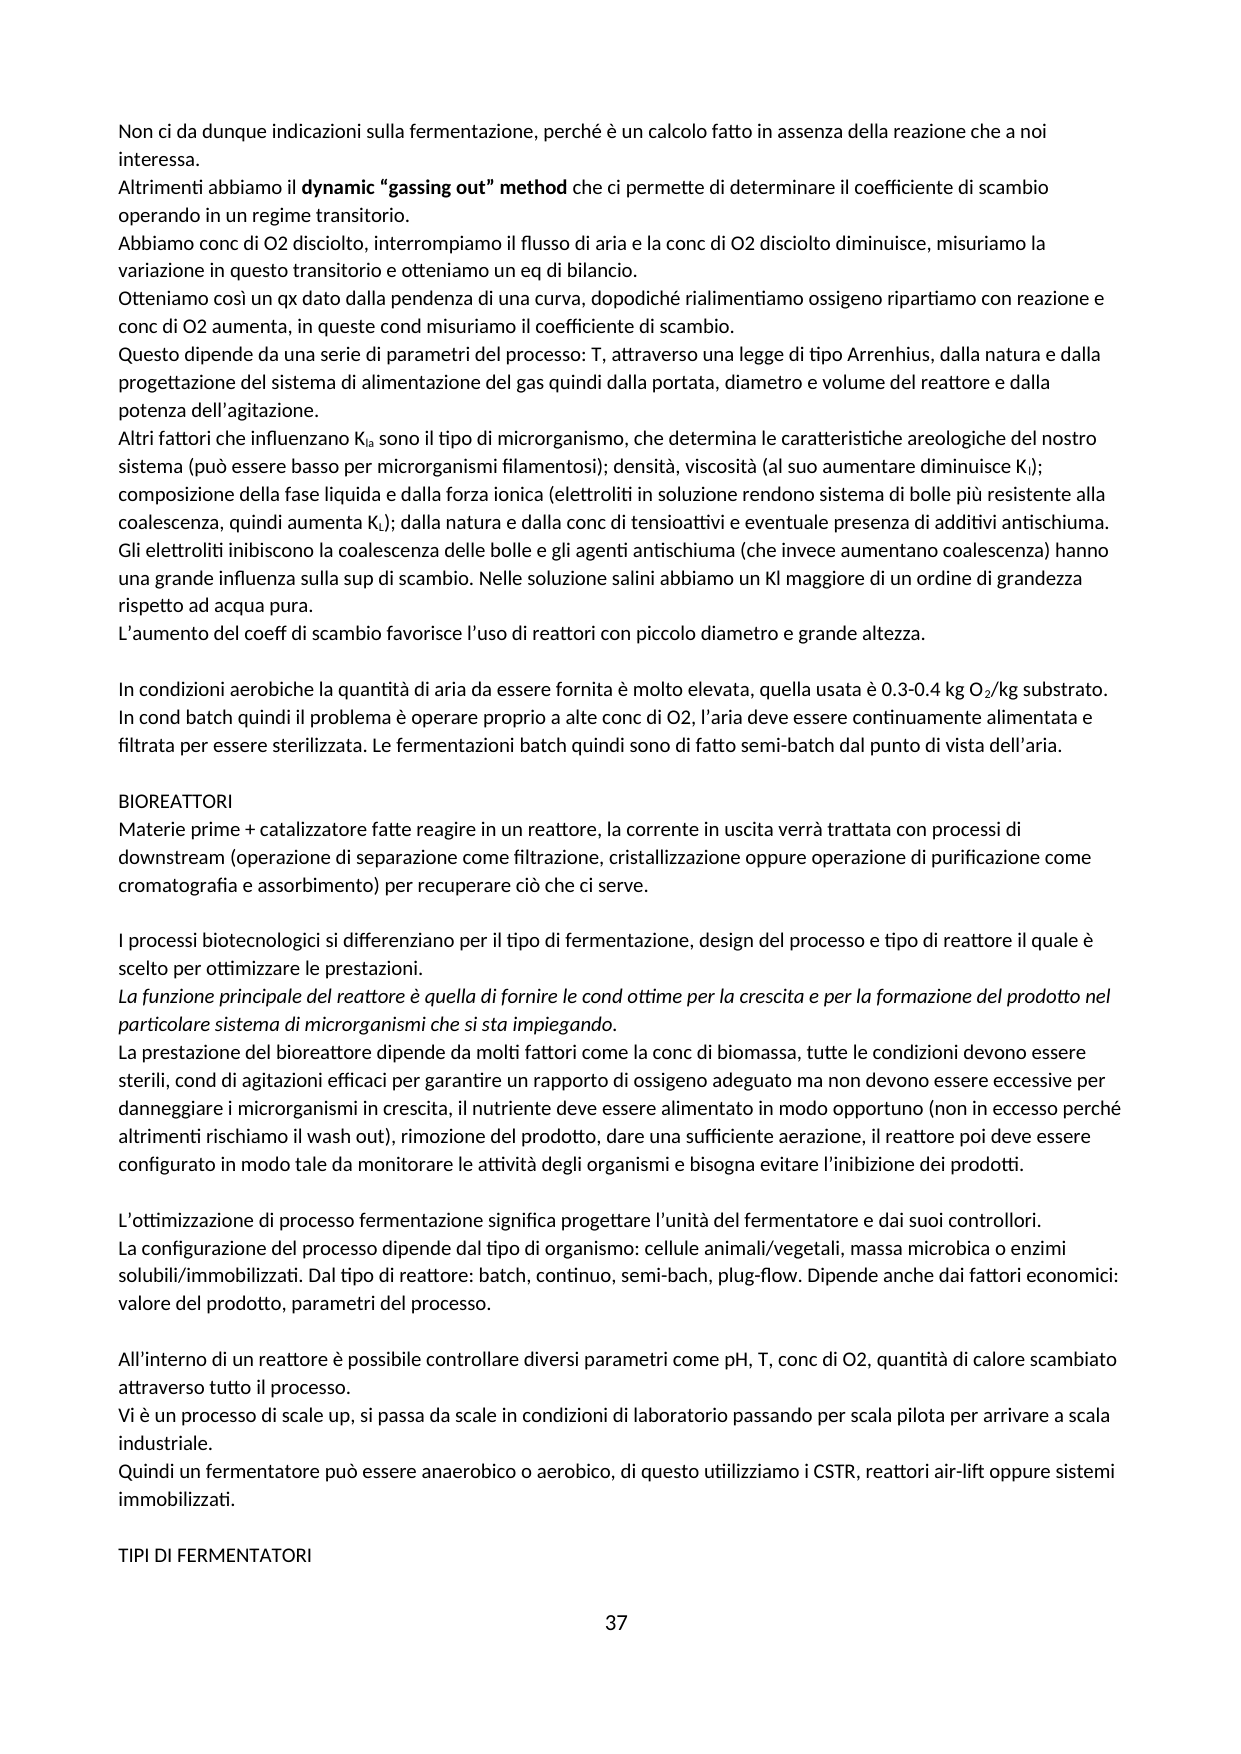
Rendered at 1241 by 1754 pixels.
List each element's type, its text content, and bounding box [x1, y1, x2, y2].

text L’ottimizzazione di processo fermentazione significa progettare l’unità del fermentatore e dai suoi controllori. La configurazione del processo dipende dal tipo di organismo: cellule animali/vegetali, massa microbica o enzimi solubili/immobilizzati. Dal tipo di reattore: batch, continuo, semi-bach, plug-flow. Dipende anche dai fattori economici: valore del prodotto, parametri del processo. All’interno di un reattore è possibile controllare diversi parametri come pH, T, conc di O2, quantità di calore scambiato attraverso tutto il processo. Vi è un processo di scale up, si passa da scale in condizioni di laboratorio passando per scala pilota per arrivare a scala industriale. Quindi un fermentatore può essere anaerobico o aerobico, di questo utiilizziamo i CSTR, reattori air-lift oppure sistemi immobilizzati. TIPI DI FERMENTATORI [118, 1179, 1124, 1567]
text Non ci da dunque indicazioni sulla fermentazione, perché è un calcolo fatto in assenza della reazione che a noi interessa. Altrimenti abbiamo il dynamic “gassing out” method che ci permette di determinare il coefficiente di scambio operando in un regime transitorio. Abbiamo conc di O2 disciolto, interrompiamo il flusso di aria e la conc di O2 disciolto diminuisce, misuriamo la variazione in questo transitorio e otteniamo un eq di bilancio. Otteniamo così un qx dato dalla pendenza di una curva, dopodiché rialimentiamo ossigeno ripartiamo con reazione e conc di O2 aumenta, in queste cond misuriamo il coefficiente di scambio. Questo dipende da una serie di parametri del processo: T, attraverso una legge di tipo Arrenhius, dalla natura e dalla progettazione del sistema di alimentazione del gas quindi dalla portata, diametro e volume del reattore e dalla potenza dell’agitazione. Altri fattori che influenzano Kla sono il tipo di microrganismo, che determina le caratteristiche areologiche del nostro sistema (può essere basso per microrganismi filamentosi); densità, viscosità (al suo aumentare diminuisce Kl); composizione della fase liquida e dalla forza ionica (elettroliti in soluzione rendono sistema di bolle più resistente alla coalescenza, quindi aumenta KL); dalla natura e dalla conc di tensioattivi e eventuale presenza di additivi antischiuma. Gli elettroliti inibiscono la coalescenza delle bolle e gli agenti antischiuma (che invece aumentano coalescenza) hanno una grande influenza sulla sup di scambio. Nelle soluzione salini abbiamo un Kl maggiore di un ordine di grandezza rispetto ad acqua pura. L’aumento del coeff di scambio favorisce l’uso di reattori con piccolo diametro e grande altezza. In condizioni aerobiche la quantità di aria da essere fornita è molto elevata, quella usata è 0.3-0.4 kg O2/kg substrato. In cond batch quindi il problema è operare proprio a alte conc di O2, l’aria deve essere continuamente alimentata e filtrata per essere sterilizzata. Le fermentazioni batch quindi sono di fatto semi-batch dal punto di vista dell’aria. BIOREATTORI Materie prime + catalizzatore fatte reagire in un reattore, la corrente in uscita verrà trattata con processi di downstream (operazione di separazione come filtrazione, cristallizzazione oppure operazione di purificazione come cromatografia e assorbimento) per recuperare ciò che ci serve. I processi biotecnologici si differenziano per il tipo di fermentazione, design del processo e tipo di reattore il quale è scelto per ottimizzare le prestazioni. La funzione principale del reattore è quella di fornire le cond ottime per la crescita e per la formazione del prodotto nel particolare sistema di microrganismi che si sta impiegando. La prestazione del bioreattore dipende da molti fattori come la conc di biomassa, tutte le condizioni devono essere sterili, cond di agitazioni efficaci per garantire un rapporto di ossigeno adeguato ma non devono essere eccessive per danneggiare i microrganismi in crescita, il nutriente deve essere alimentato in modo opportuno (non in eccesso perché altrimenti rischiamo il wash out), rimozione del prodotto, dare una sufficiente aerazione, il reattore poi deve essere configurato in modo tale da monitorare le attività degli organismi e bisogna evitare l’inibizione dei prodotti. [118, 118, 1124, 1176]
